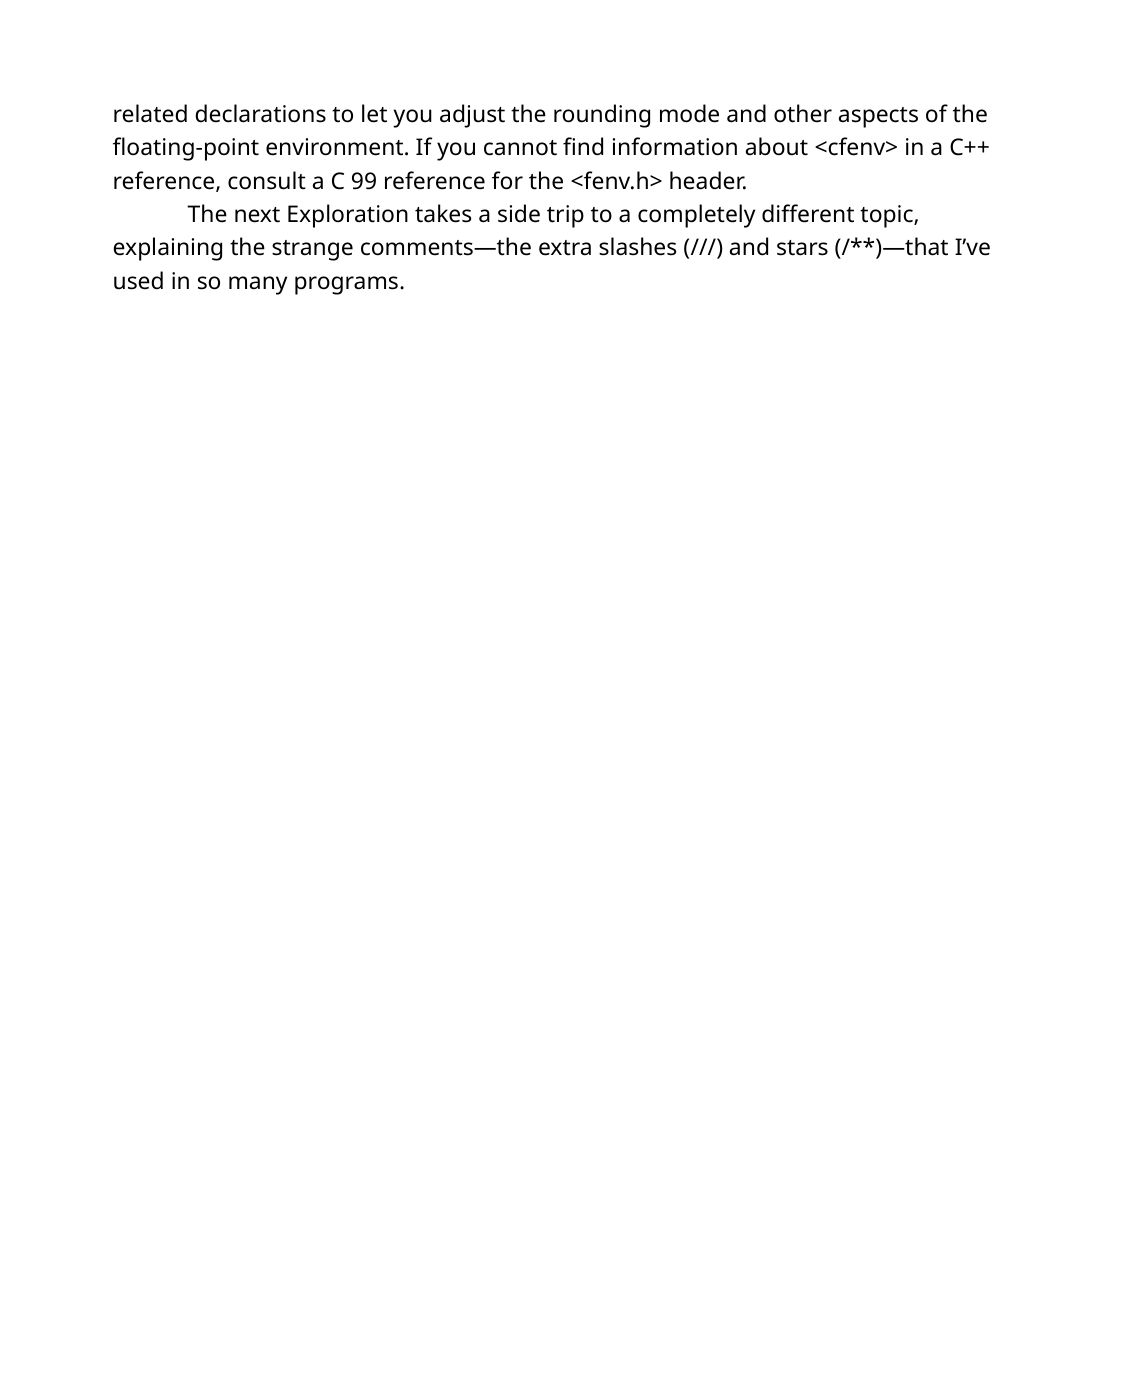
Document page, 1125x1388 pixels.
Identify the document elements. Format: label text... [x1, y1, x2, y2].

text The next Exploration takes a side trip to a completely different topic, explaining the strange comments—the extra slashes (///) and stars (/**)—that I’ve used in so many programs. [112, 196, 1012, 296]
text related declarations to let you adjust the rounding mode and other aspects of the floating-point environment. If you cannot find information about <cfenv> in a C++ reference, consult a C 99 reference for the <fenv.h> header. [112, 96, 1012, 196]
